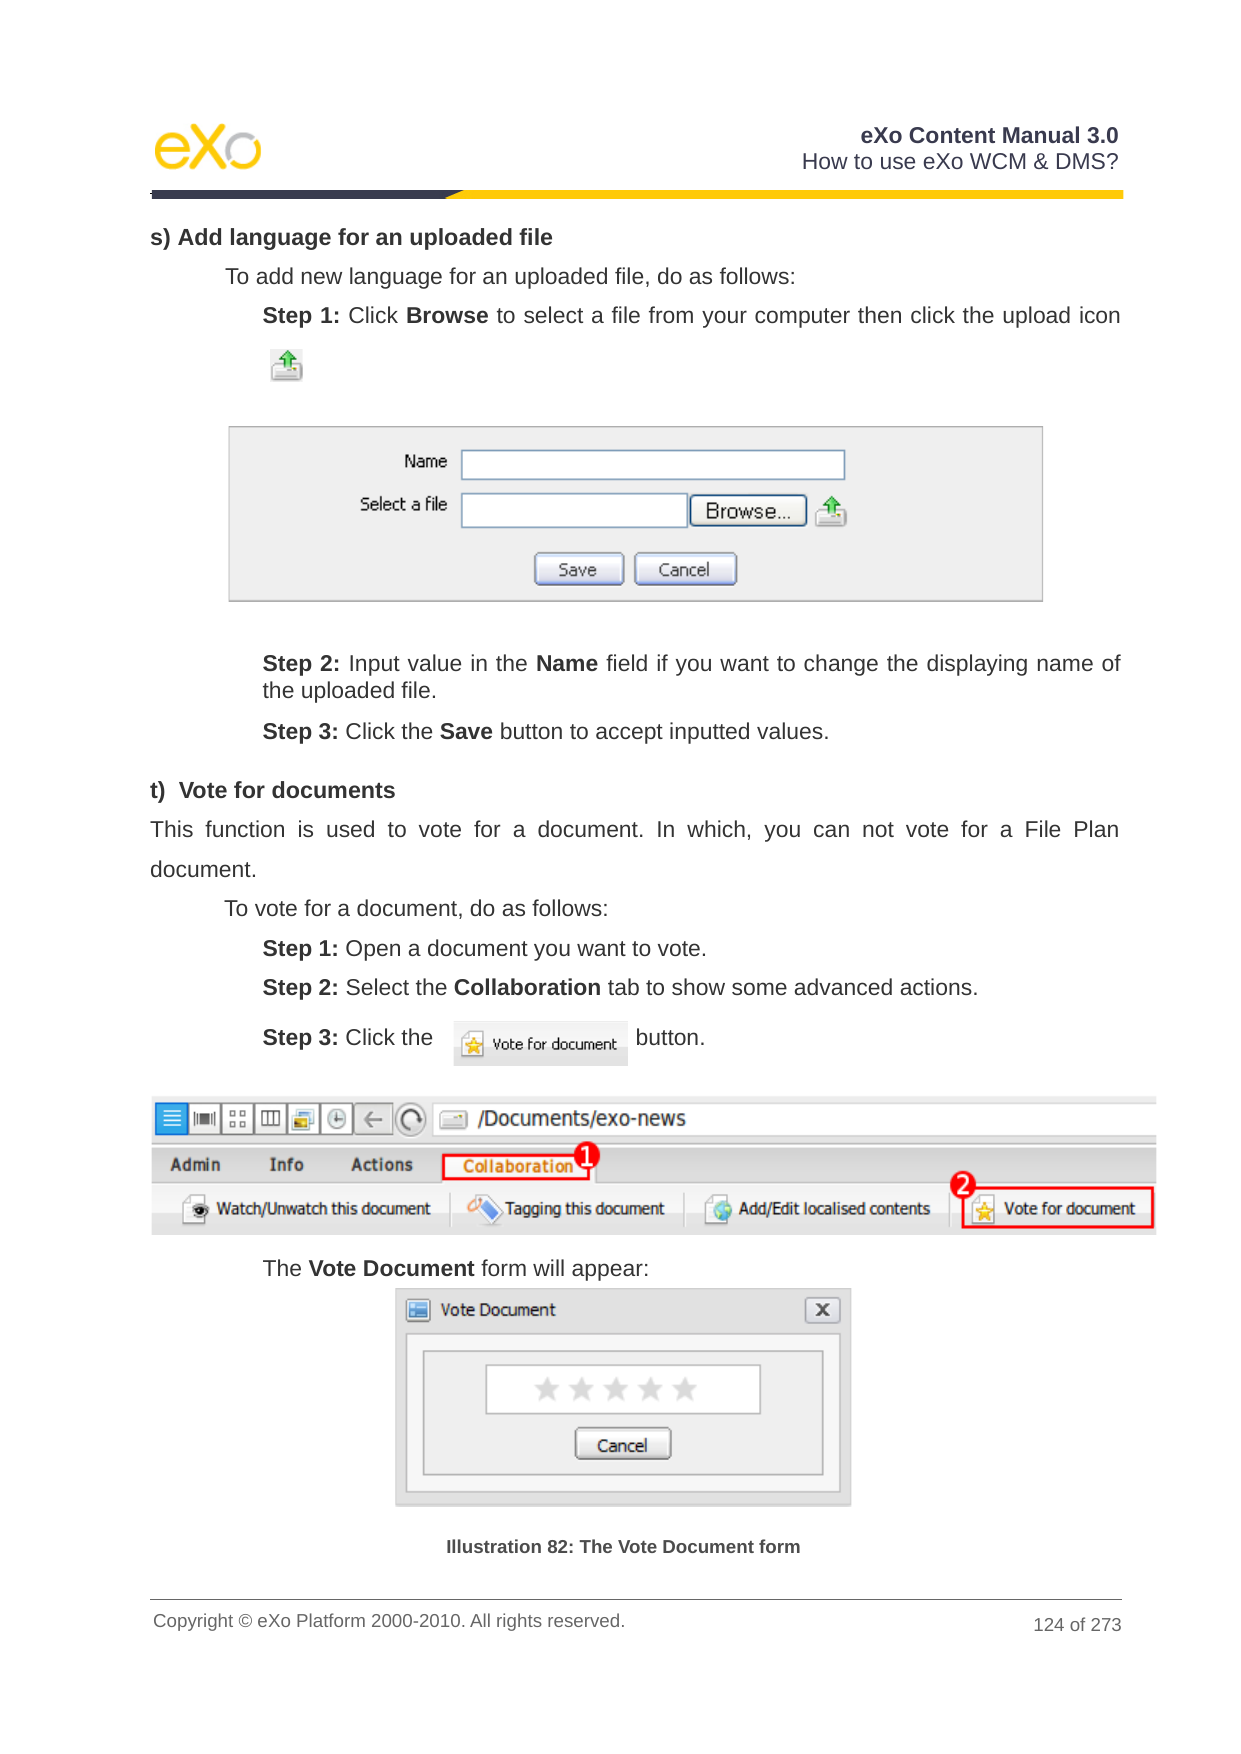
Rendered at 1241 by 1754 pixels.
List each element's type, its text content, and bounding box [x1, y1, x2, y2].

text To vote for a document, do as follows: [224, 895, 1122, 921]
picture [453, 1021, 628, 1066]
subtitle Add language for an uploaded file [150, 223, 1122, 250]
text This function is used to vote for a document. In which, you can not vote for a File Plan document. [150, 816, 1122, 882]
list [225, 1086, 1122, 1095]
list Step 3: Click the button. [225, 1013, 1122, 1073]
list Step 1: Click Browse to select a file from your computer then click the upload icon [225, 302, 1122, 389]
list Step 2: Input value in the Name field if you want to change the displaying name of the uploaded file. [225, 650, 1122, 703]
list Step 1: Open a document you want to vote. [225, 934, 1122, 961]
list The Vote Document form will appear: [225, 1235, 1122, 1281]
picture [395, 1288, 852, 1507]
picture [228, 426, 1044, 602]
picture [151, 190, 1124, 199]
list To add new language for an uploaded file, do as follows: [187, 263, 1122, 289]
list Illustration 82: The Vote Document form [389, 1507, 858, 1557]
subtitle Vote for documents [150, 777, 1122, 804]
picture [151, 1095, 1157, 1235]
list Step 2: Select the Collaboration tab to show some advanced actions. [225, 974, 1122, 1000]
list Step 3: Click the Save button to accept inputted values. [225, 718, 1122, 744]
picture [155, 123, 262, 170]
picture [270, 349, 303, 382]
